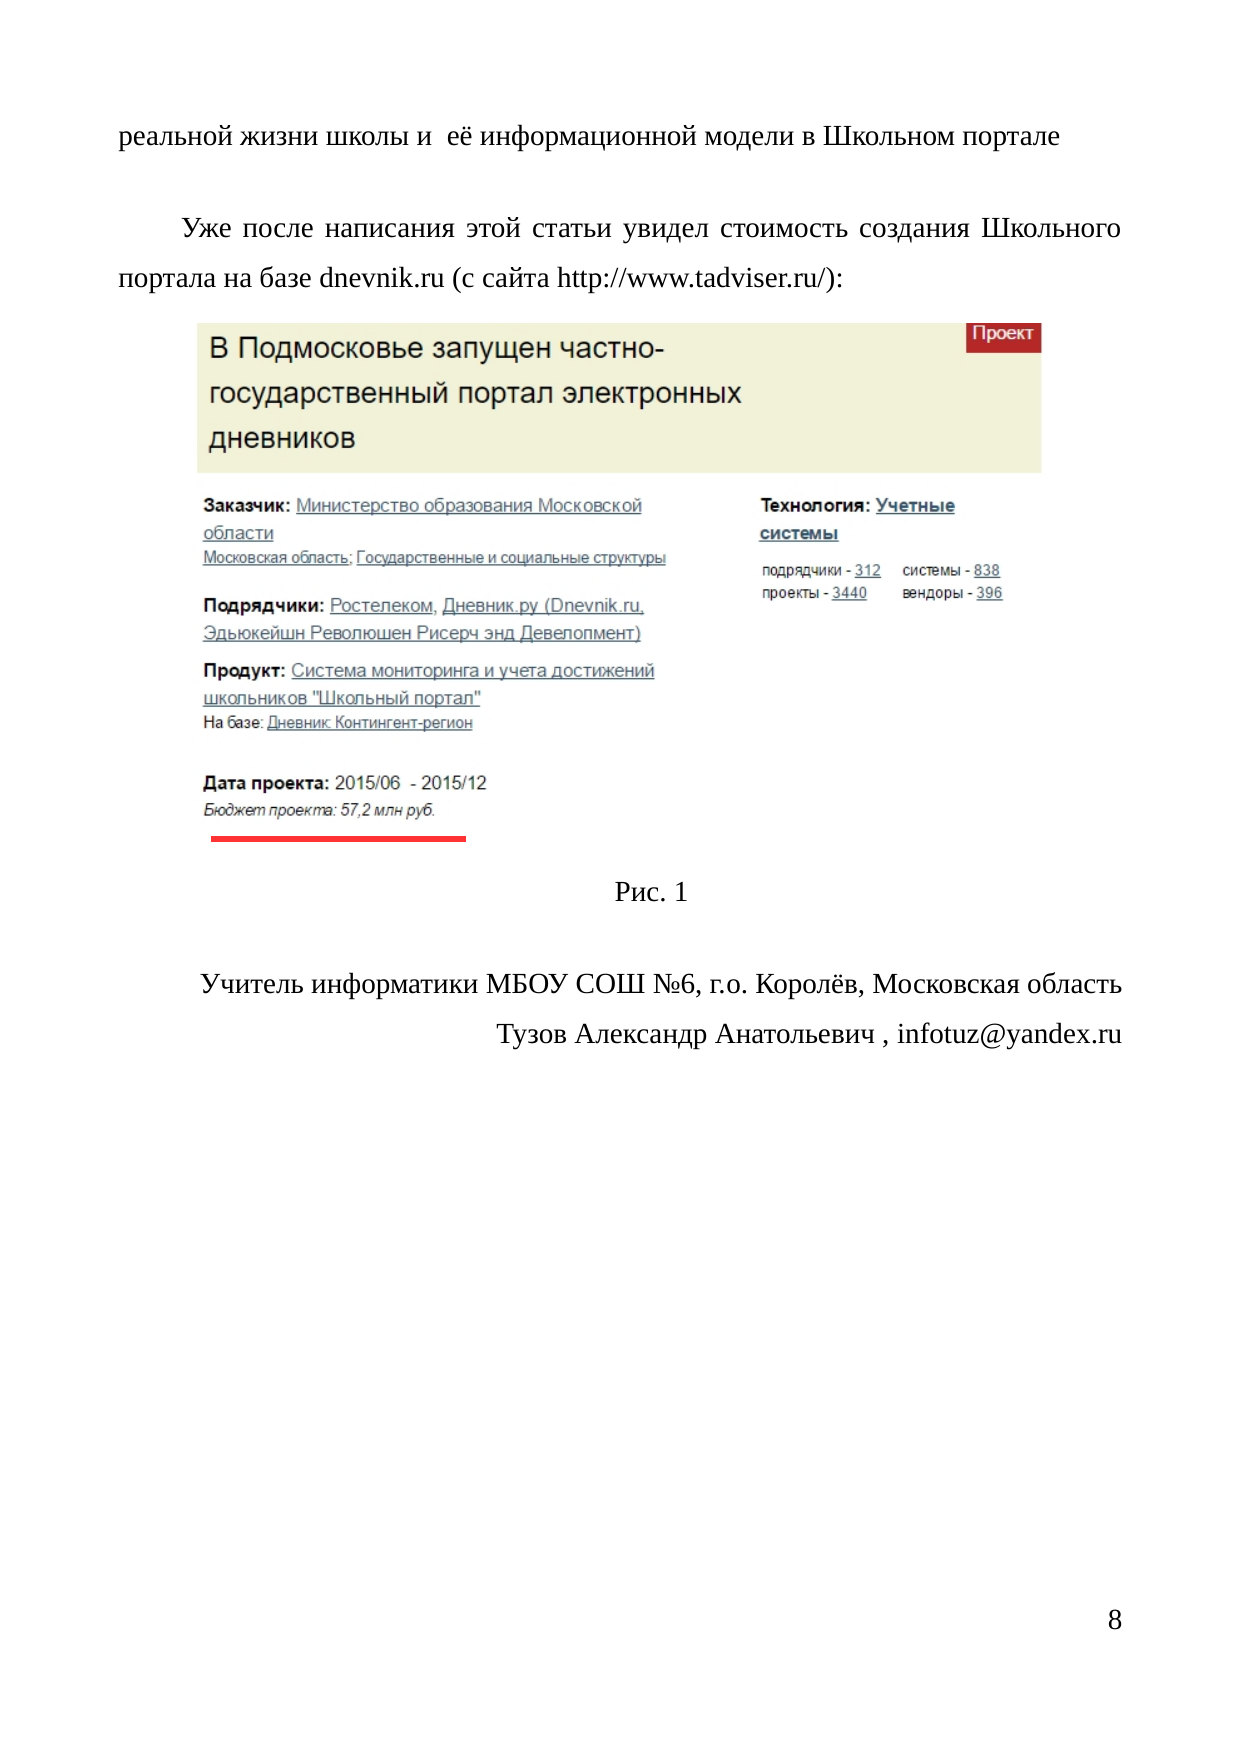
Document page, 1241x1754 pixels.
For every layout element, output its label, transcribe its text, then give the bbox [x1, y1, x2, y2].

text Уже после написания этой статьи увидел стоимость создания Школьного портала на базе dnevnik.ru (с сайта http://www.tadviser.ru/): [118, 210, 1122, 294]
picture [192, 323, 1049, 857]
text Учитель информатики МБОУ СОШ №6, г.o. Королёв, Московская область Тузов Александр Анатольевич , infotuz@yandex.ru [118, 966, 1122, 1050]
text реальной жизни школы и её информационной модели в Школьном портале [118, 118, 1122, 152]
text Рис. 1 [118, 857, 1122, 907]
